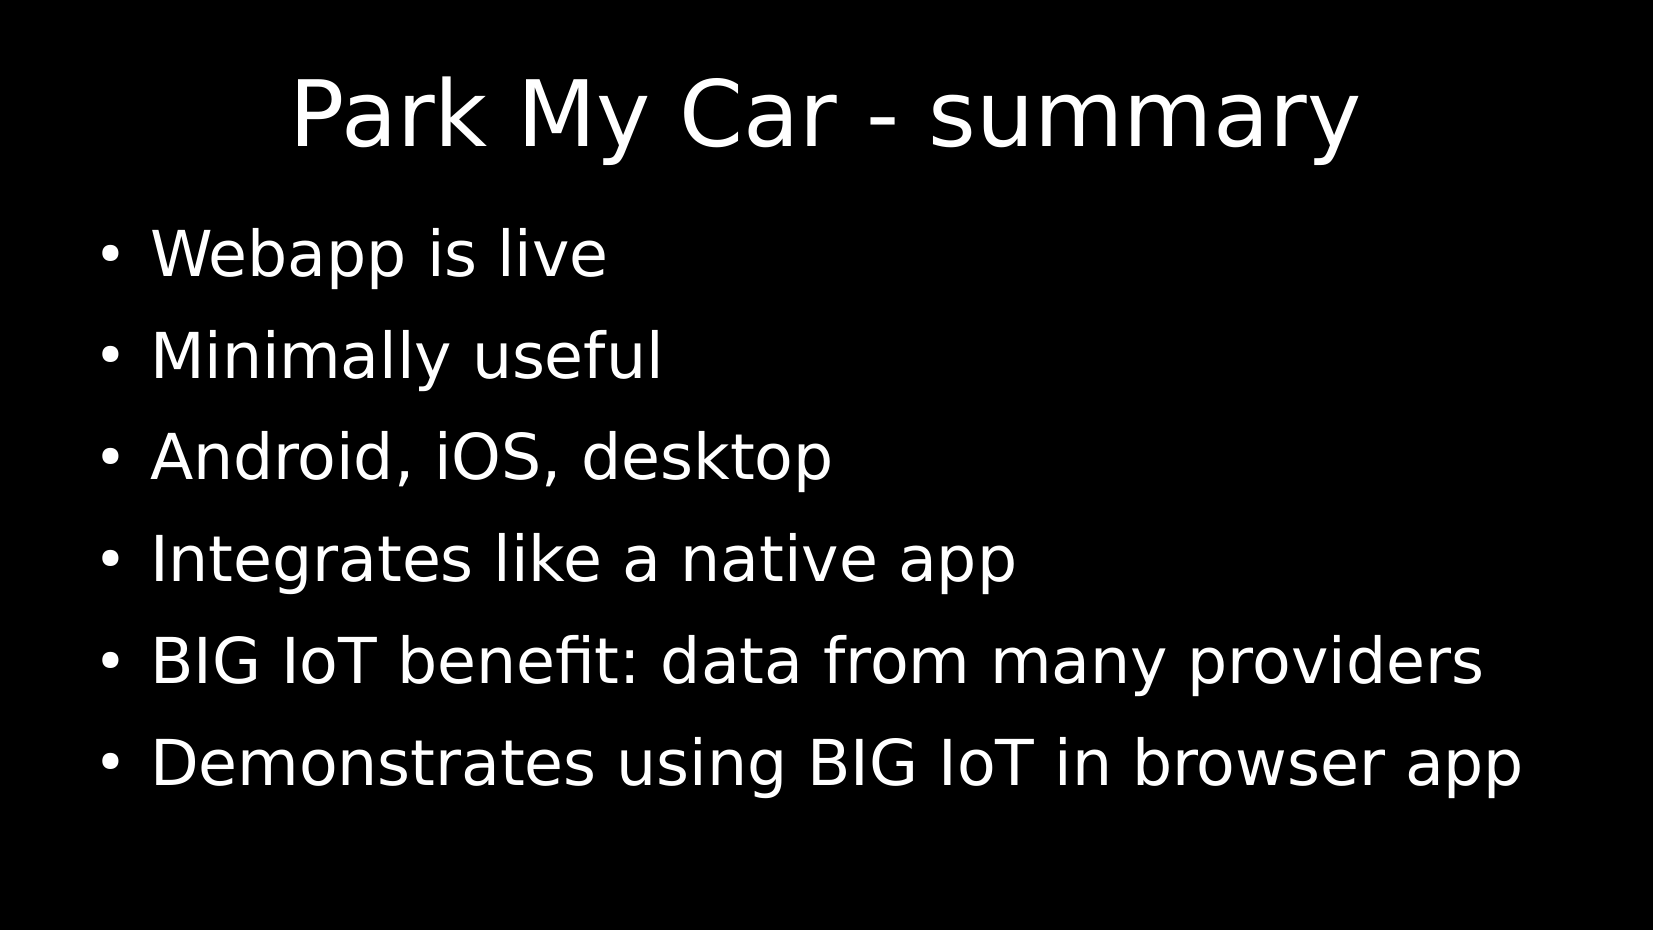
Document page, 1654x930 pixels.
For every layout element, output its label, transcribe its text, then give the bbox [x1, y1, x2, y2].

title Park My Car - summary [82, 37, 1571, 193]
list Webapp is live Minimally useful Android, iOS, desktop Integrates like a native app BIG IoT benefit: data from many providers Demonstrates using BIG IoT in browser app [82, 217, 1571, 811]
